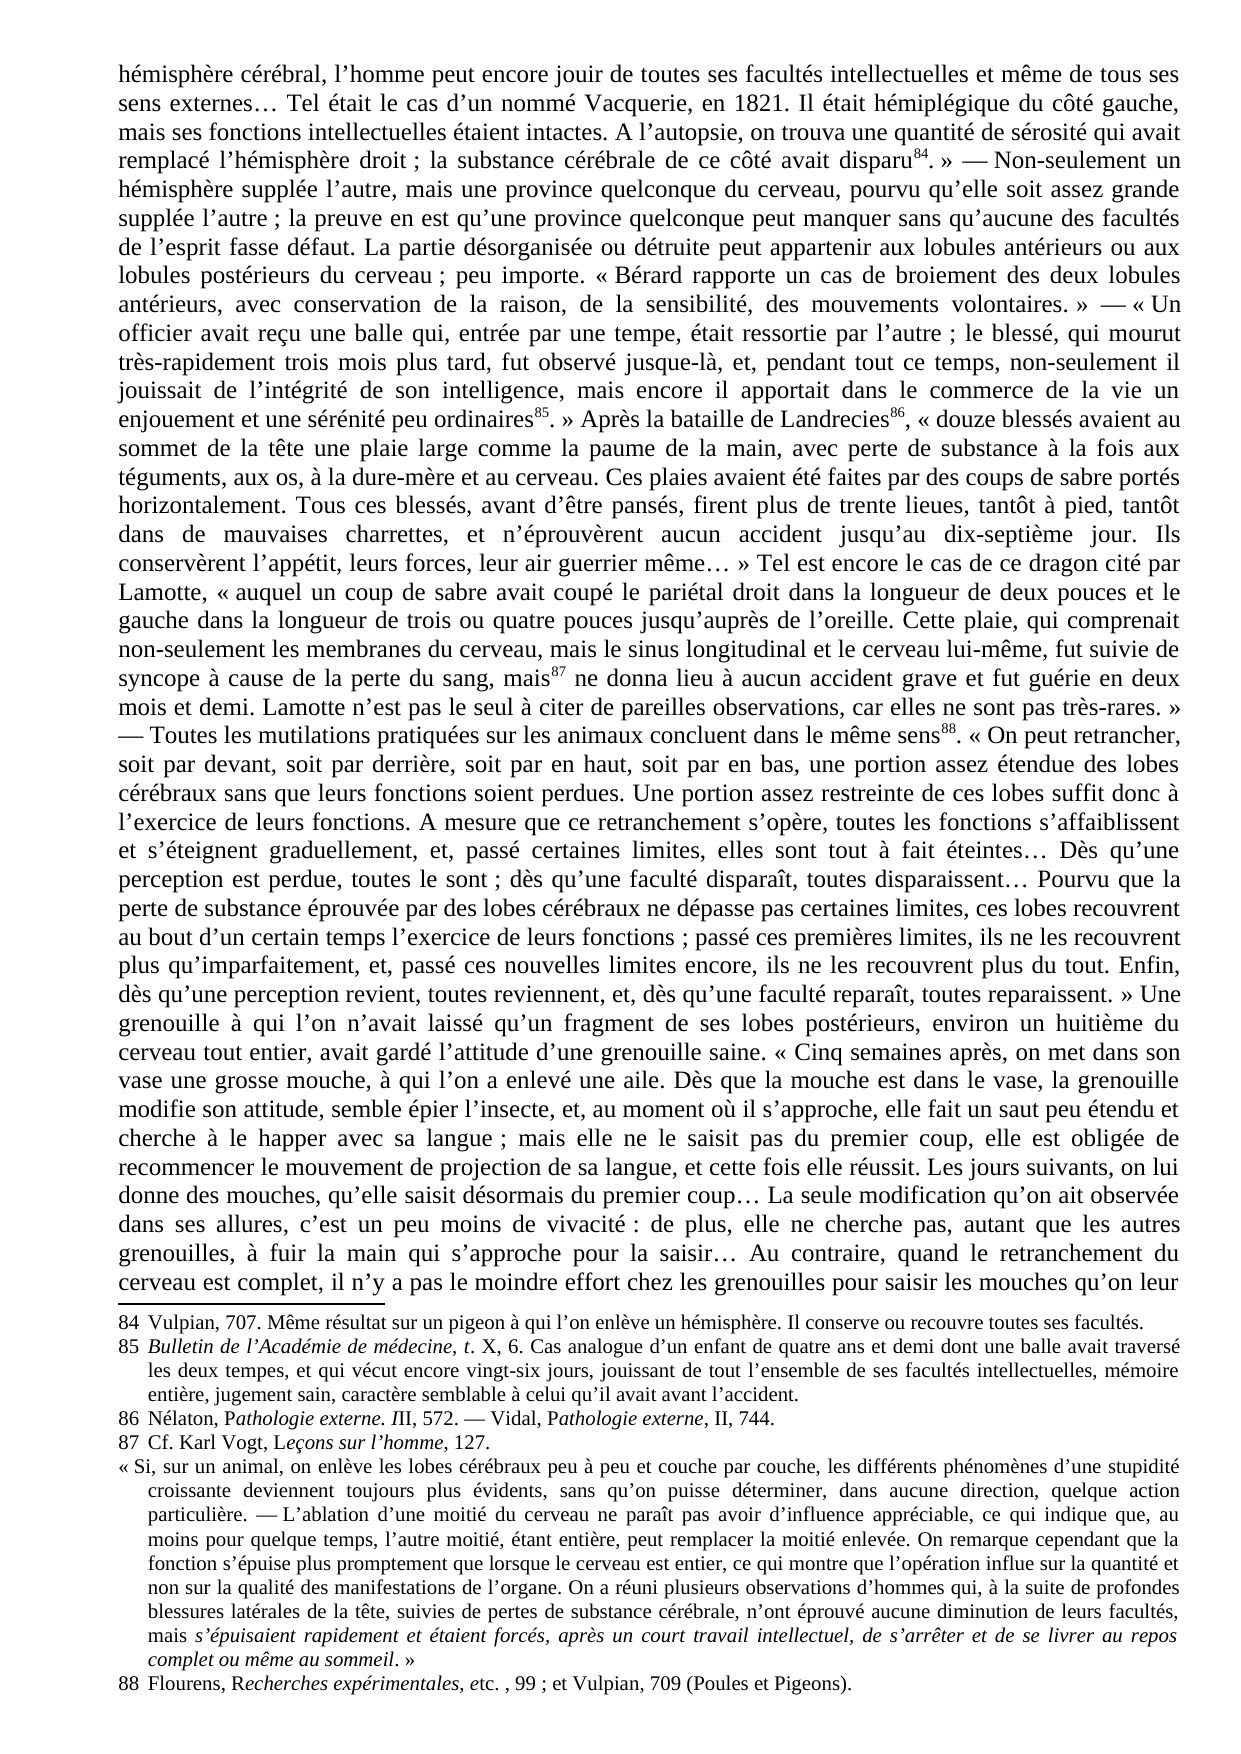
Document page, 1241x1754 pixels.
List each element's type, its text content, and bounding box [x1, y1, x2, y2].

text Nélaton, Pathologie externe. III, 572. — Vidal, Pathologie externe, II, 744. [118, 1406, 1181, 1430]
text Bulletin de l’Académie de médecine, t. X, 6. Cas analogue d’un enfant de quatre ans et demi dont une balle avait traversé les deux tempes, et qui vécut encore vingt-six jours, jouissant de tout l’ensemble de ses facultés intellectuelles, mémoire entière, jugement sain, caractère semblable à celui qu’il avait avant l’accident. [118, 1334, 1181, 1406]
text Vulpian, 707. Même résultat sur un pigeon à qui l’on enlève un hémisphère. Il conserve ou recouvre toutes ses facultés. [118, 1310, 1181, 1334]
text Cf. Karl Vogt, Leçons sur l’homme, 127. [118, 1430, 1181, 1454]
text hémisphère cérébral, l’homme peut encore jouir de toutes ses facultés intellectuelles et même de tous ses sens externes… Tel était le cas d’un nommé Vacquerie, en 1821. Il était hémiplégique du côté gauche, mais ses fonctions intellectuelles étaient intactes. A l’autopsie, on trouva une quantité de sérosité qui avait remplacé l’hémisphère droit ; la substance cérébrale de ce côté avait disparu. » — Non-seulement un hémisphère supplée l’autre, mais une province quelconque du cerveau, pourvu qu’elle soit assez grande supplée l’autre ; la preuve en est qu’une province quelconque peut manquer sans qu’aucune des facultés de l’esprit fasse défaut. La partie désorganisée ou détruite peut appartenir aux lobules antérieurs ou aux lobules postérieurs du cerveau ; peu importe. « Bérard rapporte un cas de broiement des deux lobules antérieurs, avec conservation de la raison, de la sensibilité, des mouvements volontaires. » — « Un officier avait reçu une balle qui, entrée par une tempe, était ressortie par l’autre ; le blessé, qui mourut très-rapidement trois mois plus tard, fut observé jusque-là, et, pendant tout ce temps, non-seulement il jouissait de l’intégrité de son intelligence, mais encore il apportait dans le commerce de la vie un enjouement et une sérénité peu ordinaires. » Après la bataille de Landrecies, « douze blessés avaient au sommet de la tête une plaie large comme la paume de la main, avec perte de substance à la fois aux téguments, aux os, à la dure-mère et au cerveau. Ces plaies avaient été faites par des coups de sabre portés horizontalement. Tous ces blessés, avant d’être pansés, firent plus de trente lieues, tantôt à pied, tantôt dans de mauvaises charrettes, et n’éprouvèrent aucun accident jusqu’au dix-septième jour. Ils conservèrent l’appétit, leurs forces, leur air guerrier même… » Tel est encore le cas de ce dragon cité par Lamotte, « auquel un coup de sabre avait coupé le pariétal droit dans la longueur de deux pouces et le gauche dans la longueur de trois ou quatre pouces jusqu’auprès de l’oreille. Cette plaie, qui comprenait non-seulement les membranes du cerveau, mais le sinus longitudinal et le cerveau lui-même, fut suivie de syncope à cause de la perte du sang, mais ne donna lieu à aucun accident grave et fut guérie en deux mois et demi. Lamotte n’est pas le seul à citer de pareilles observations, car elles ne sont pas très-rares. » — Toutes les mutilations pratiquées sur les animaux concluent dans le même sens. « On peut retrancher, soit par devant, soit par derrière, soit par en haut, soit par en bas, une portion assez étendue des lobes cérébraux sans que leurs fonctions soient perdues. Une portion assez restreinte de ces lobes suffit donc à l’exercice de leurs fonctions. A mesure que ce retranchement s’opère, toutes les fonctions s’affaiblissent et s’éteignent graduellement, et, passé certaines limites, elles sont tout à fait éteintes… Dès qu’une perception est perdue, toutes le sont ; dès qu’une faculté disparaît, toutes disparaissent… Pourvu que la perte de substance éprouvée par des lobes cérébraux ne dépasse pas certaines limites, ces lobes recouvrent au bout d’un certain temps l’exercice de leurs fonctions ; passé ces premières limites, ils ne les recouvrent plus qu’imparfaitement, et, passé ces nouvelles limites encore, ils ne les recouvrent plus du tout. Enfin, dès qu’une perception revient, toutes reviennent, et, dès qu’une faculté reparaît, toutes reparaissent. » Une grenouille à qui l’on n’avait laissé qu’un fragment de ses lobes postérieurs, environ un huitième du cerveau tout entier, avait gardé l’attitude d’une grenouille saine. « Cinq semaines après, on met dans son vase une grosse mouche, à qui l’on a enlevé une aile. Dès que la mouche est dans le vase, la grenouille modifie son attitude, semble épier l’insecte, et, au moment où il s’approche, elle fait un saut peu étendu et cherche à le happer avec sa langue ; mais elle ne le saisit pas du premier coup, elle est obligée de recommencer le mouvement de projection de sa langue, et cette fois elle réussit. Les jours suivants, on lui donne des mouches, qu’elle saisit désormais du premier coup… La seule modification qu’on ait observée dans ses allures, c’est un peu moins de vivacité : de plus, elle ne cherche pas, autant que les autres grenouilles, à fuir la main qui s’approche pour la saisir… Au contraire, quand le retranchement du cerveau est complet, il n’y a pas le moindre effort chez les grenouilles pour saisir les mouches qu’on leur [118, 59, 1181, 1295]
text « Si, sur un animal, on enlève les lobes cérébraux peu à peu et couche par couche, les différents phénomènes d’une stupidité croissante deviennent toujours plus évidents, sans qu’on puisse déterminer, dans aucune direction, quelque action particulière. — L’ablation d’une moitié du cerveau ne paraît pas avoir d’influence appréciable, ce qui indique que, au moins pour quelque temps, l’autre moitié, étant entière, peut remplacer la moitié enlevée. On remarque cependant que la fonction s’épuise plus promptement que lorsque le cerveau est entier, ce qui montre que l’opération influe sur la quantité et non sur la qualité des manifestations de l’organe. On a réuni plusieurs observations d’hommes qui, à la suite de profondes blessures latérales de la tête, suivies de pertes de substance cérébrale, n’ont éprouvé aucune diminution de leurs facultés, mais s’épuisaient rapidement et étaient forcés, après un court travail intellectuel, de s’arrêter et de se livrer au repos complet ou même au sommeil. » [118, 1454, 1181, 1671]
text Flourens, Recherches expérimentales, etc. , 99 ; et Vulpian, 709 (Poules et Pigeons). [118, 1671, 1181, 1695]
